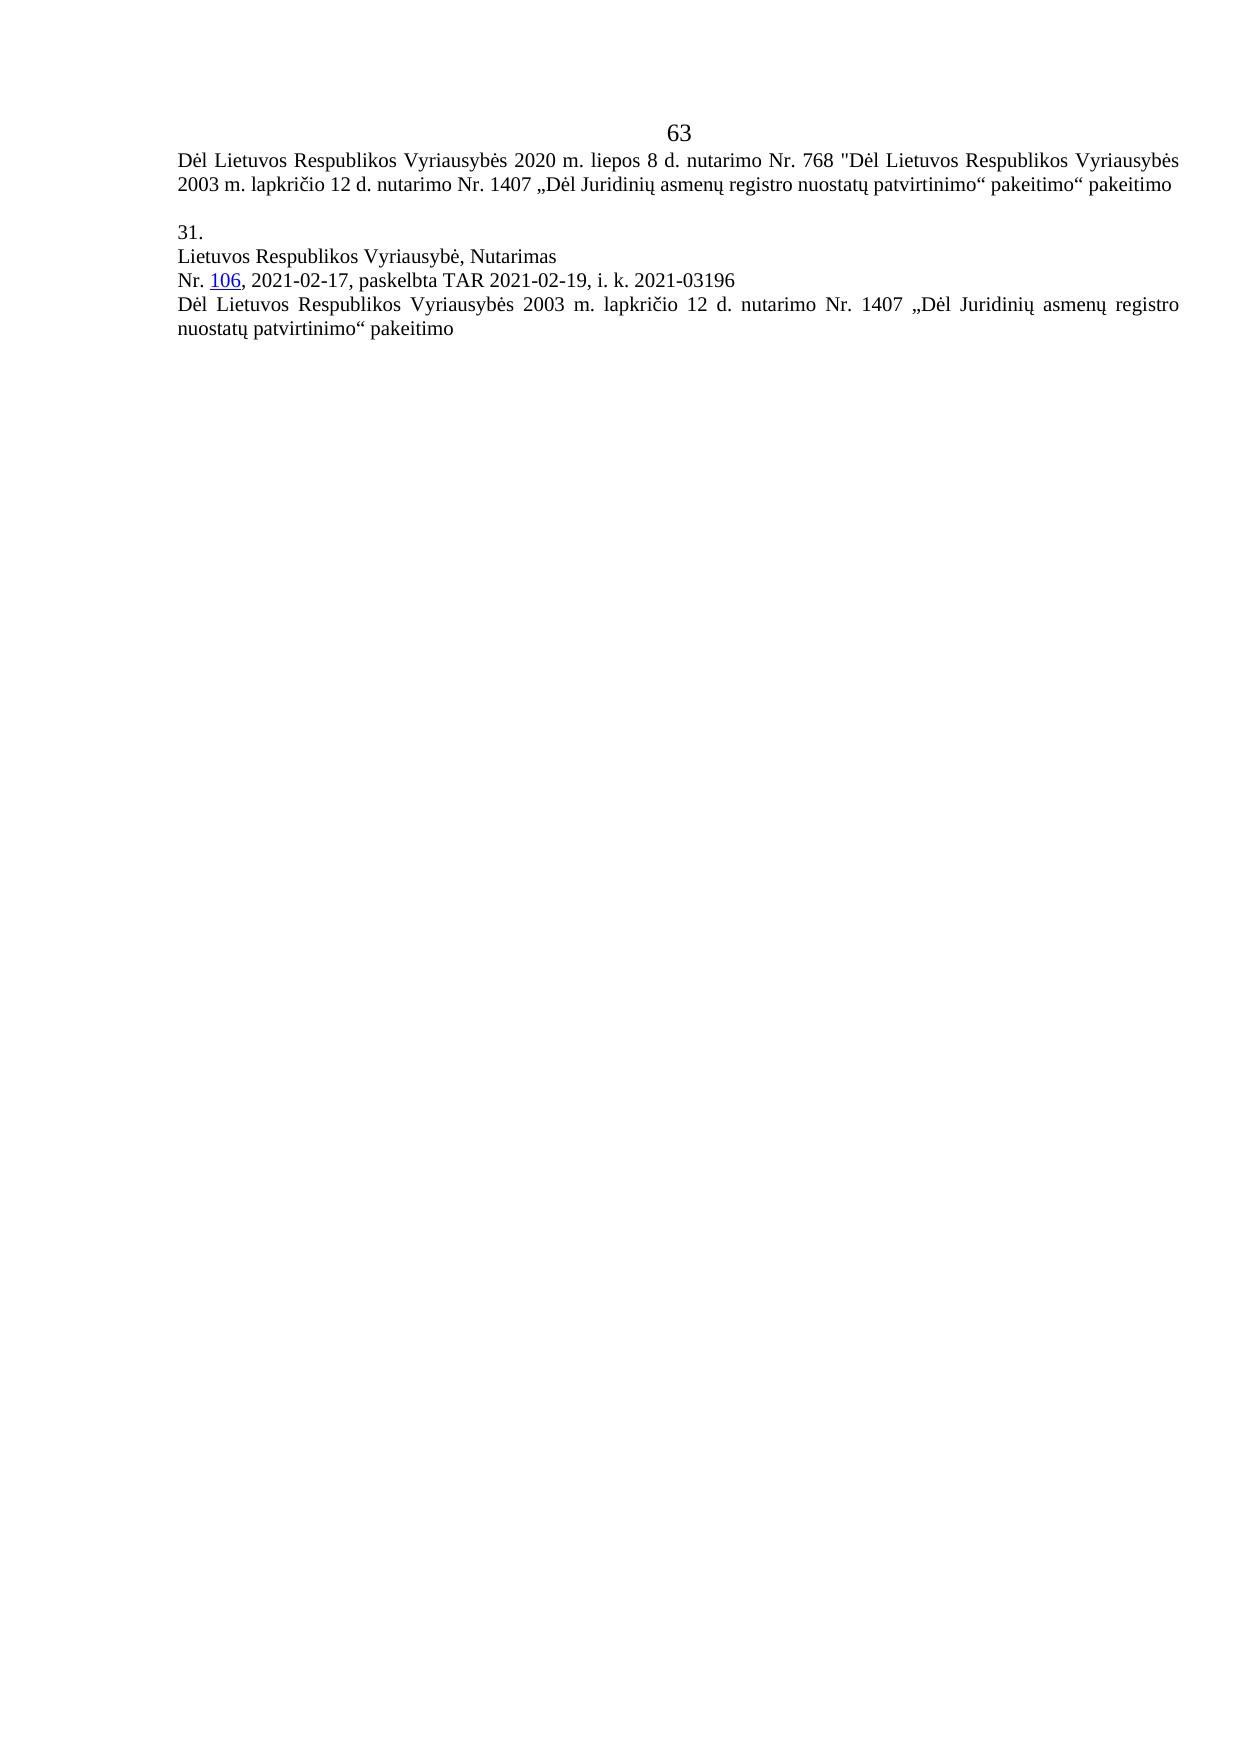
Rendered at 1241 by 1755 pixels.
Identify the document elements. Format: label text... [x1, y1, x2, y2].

text Dėl Lietuvos Respublikos Vyriausybės 2020 m. liepos 8 d. nutarimo Nr. 768 "Dėl Lietuvos Respublikos Vyriausybės 2003 m. lapkričio 12 d. nutarimo Nr. 1407 „Dėl Juridinių asmenų registro nuostatų patvirtinimo“ pakeitimo“ pakeitimo [177, 148, 1181, 196]
text 31. [177, 220, 1181, 244]
text Lietuvos Respublikos Vyriausybė, Nutarimas [177, 244, 1181, 268]
text Nr. 106, 2021-02-17, paskelbta TAR 2021-02-19, i. k. 2021-03196 [177, 268, 1181, 292]
text Dėl Lietuvos Respublikos Vyriausybės 2003 m. lapkričio 12 d. nutarimo Nr. 1407 „Dėl Juridinių asmenų registro nuostatų patvirtinimo“ pakeitimo [177, 292, 1181, 340]
